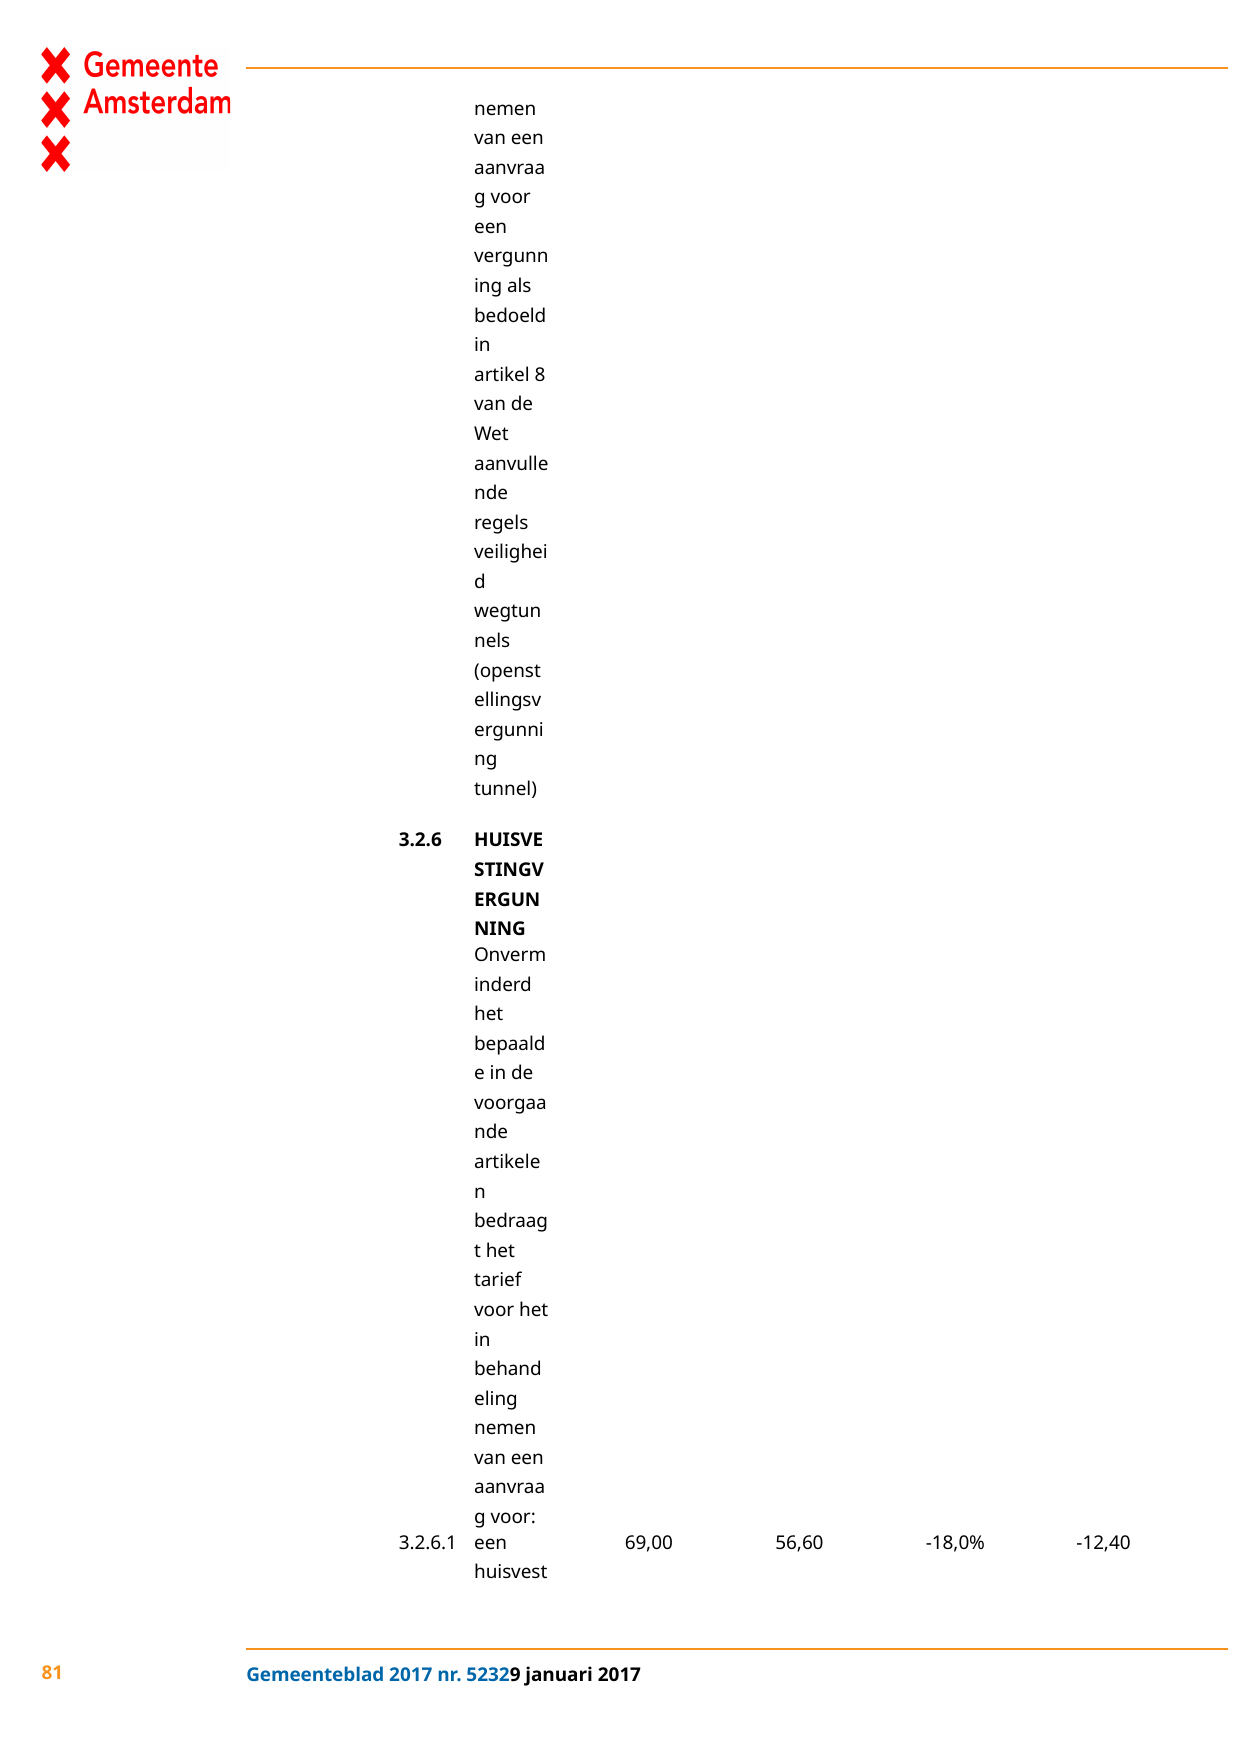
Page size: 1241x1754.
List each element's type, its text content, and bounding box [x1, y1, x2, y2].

table_cell [323, 941, 398, 1529]
table_cell Onverminderd het bepaalde in de voorgaande artikelen bedraagt het tarief voor het in behandeling nemen van een aanvraag voor: [474, 941, 549, 1529]
table_cell 56,60 [775, 1529, 850, 1584]
table_cell [775, 801, 850, 827]
table_cell -12,40 [1076, 1529, 1152, 1584]
table_cell [549, 1529, 624, 1584]
table_cell [926, 801, 1001, 827]
table_cell [399, 941, 474, 1529]
table_cell [248, 941, 323, 1529]
table_cell 69,00 [625, 1529, 700, 1584]
table_cell 3.2.6.1 [399, 1529, 474, 1584]
table_cell [700, 95, 775, 801]
table_cell [549, 941, 624, 1529]
table_cell [850, 941, 926, 1529]
table_cell [700, 941, 775, 1529]
table_cell [1076, 941, 1152, 1529]
table_cell [775, 95, 850, 801]
table_cell [926, 95, 1001, 801]
table_cell [625, 827, 700, 941]
table_cell [926, 941, 1001, 1529]
table_cell [248, 95, 323, 801]
table_cell [1001, 1529, 1076, 1584]
table_cell [323, 801, 398, 827]
table_cell [850, 95, 926, 801]
table_cell nemen van een aanvraag voor een vergunning als bedoeld in artikel 8 van de Wet aanvullende regels veiligheid wegtunnels (openstellingsvergunning tunnel) [474, 95, 549, 801]
table_cell [926, 827, 1001, 941]
table_cell -18,0% [926, 1529, 1001, 1584]
table_cell HUISVESTINGVERGUNNING [474, 827, 549, 941]
table_cell [1076, 95, 1152, 801]
table_cell [700, 801, 775, 827]
table_cell [248, 1529, 323, 1584]
table_cell [850, 827, 926, 941]
table_cell [700, 827, 775, 941]
picture [41, 47, 231, 172]
table_cell [399, 95, 474, 801]
table_cell [549, 801, 624, 827]
table_cell [850, 801, 926, 827]
table_cell [323, 827, 398, 941]
table_cell [1076, 827, 1152, 941]
table_cell [399, 801, 474, 827]
table_cell [775, 827, 850, 941]
table_cell [549, 827, 624, 941]
table_cell [1001, 827, 1076, 941]
table_cell [1001, 95, 1076, 801]
table_cell [248, 827, 323, 941]
table_cell [625, 941, 700, 1529]
table_cell [850, 1529, 926, 1584]
table_cell [248, 801, 323, 827]
table_cell [700, 1529, 775, 1584]
table_cell [775, 941, 850, 1529]
table_cell [1001, 801, 1076, 827]
table_cell [625, 95, 700, 801]
table_cell [625, 801, 700, 827]
table_cell [549, 95, 624, 801]
table_cell [474, 801, 549, 827]
table_cell [323, 95, 398, 801]
table_cell 3.2.6 [399, 827, 474, 941]
table_cell [1001, 941, 1076, 1529]
table_cell [323, 1529, 398, 1584]
table_cell een huisvest [474, 1529, 549, 1584]
table_cell [1076, 801, 1152, 827]
